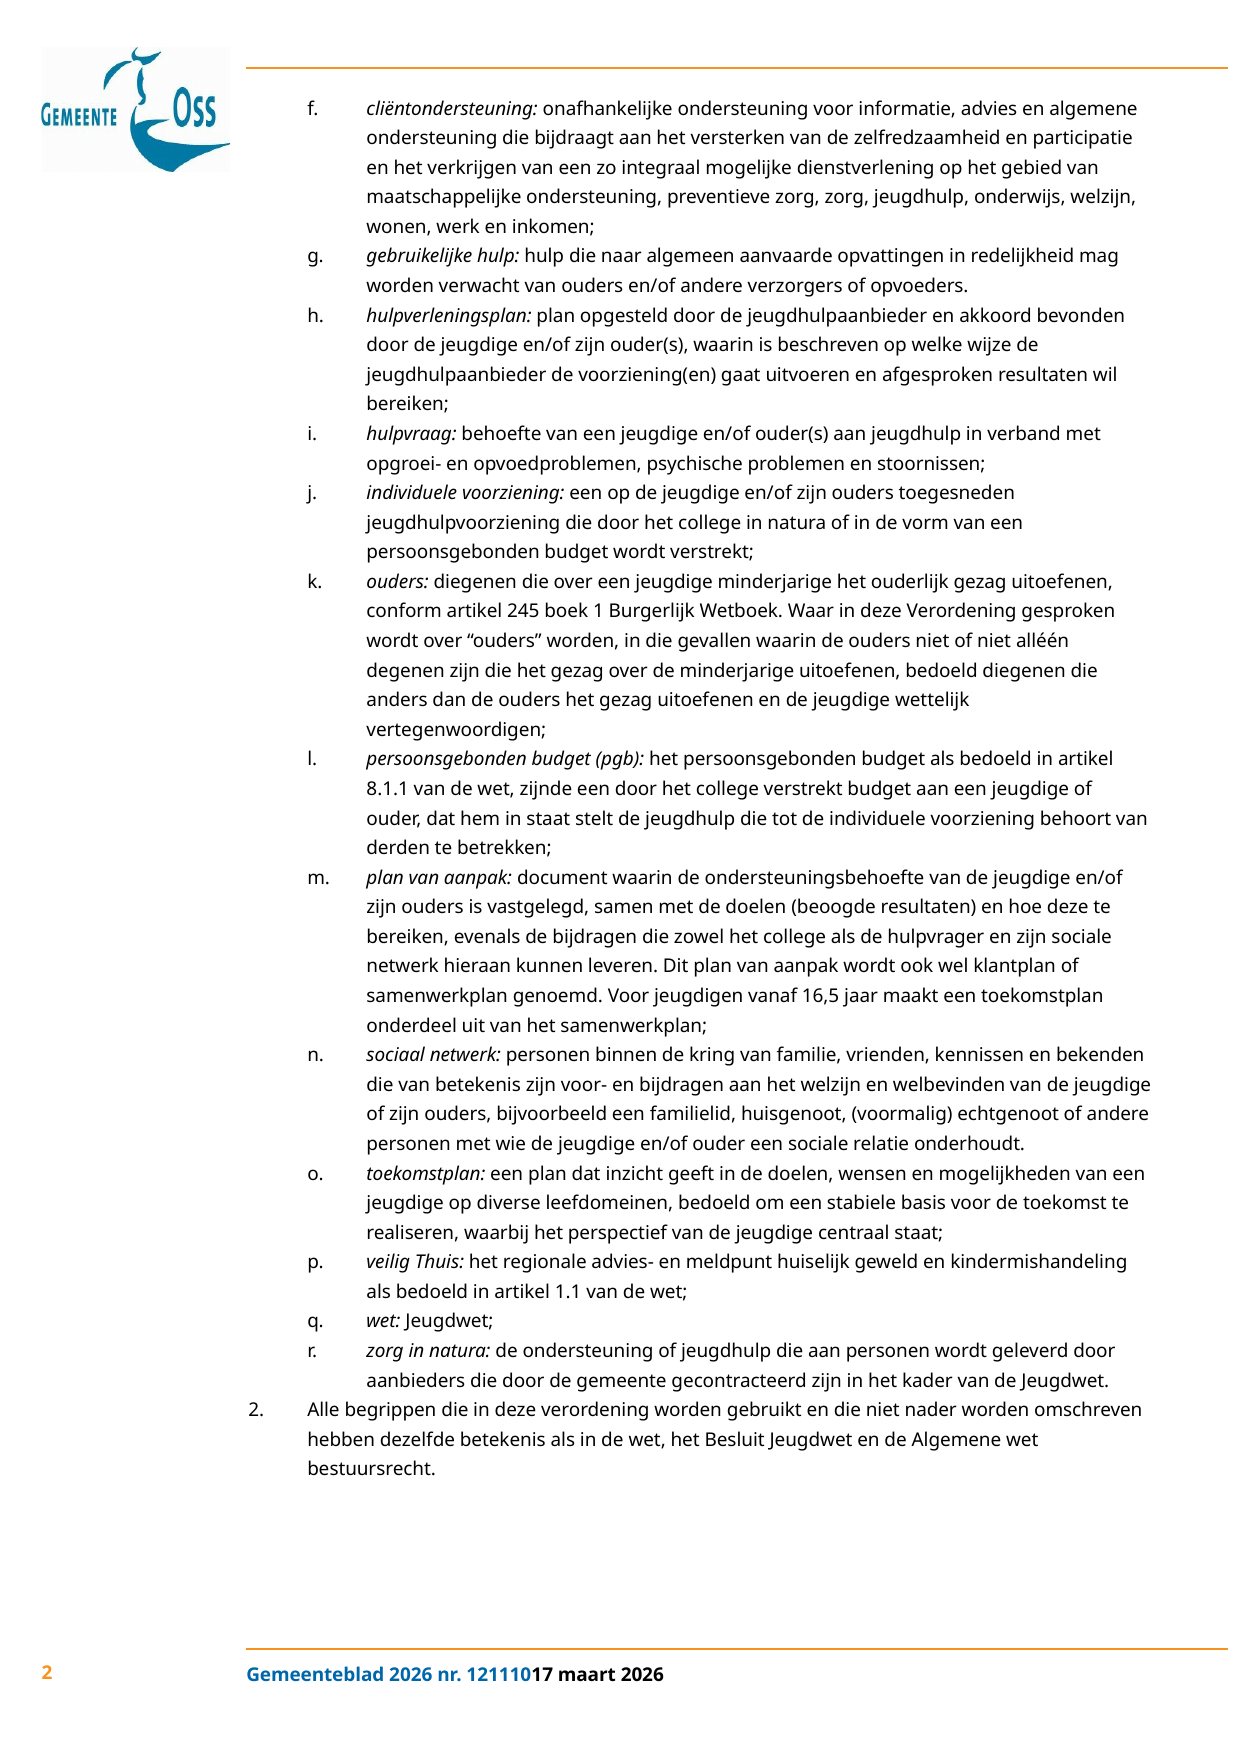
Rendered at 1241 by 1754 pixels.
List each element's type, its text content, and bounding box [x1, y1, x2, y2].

picture [41, 47, 231, 172]
list persoonsgebonden budget (pgb): het persoonsgebonden budget als bedoeld in artikel 8.1.1 van de wet, zijnde een door het college verstrekt budget aan een jeugdige of ouder, dat hem in staat stelt de jeugdhulp die tot de individuele voorziening behoort van derden te betrekken; [307, 746, 1152, 860]
list toekomstplan: een plan dat inzicht geeft in de doelen, wensen en mogelijkheden van een jeugdige op diverse leefdomeinen, bedoeld om een stabiele basis voor de toekomst te realiseren, waarbij het perspectief van de jeugdige centraal staat; [307, 1160, 1152, 1245]
list plan van aanpak: document waarin de ondersteuningsbehoefte van de jeugdige en/of zijn ouders is vastgelegd, samen met de doelen (beoogde resultaten) en hoe deze te bereiken, evenals de bijdragen die zowel het college als de hulpvrager en zijn sociale netwerk hieraan kunnen leveren. Dit plan van aanpak wordt ook wel klantplan of samenwerkplan genoemd. Voor jeugdigen vanaf 16,5 jaar maakt een toekomstplan onderdeel uit van het samenwerkplan; [307, 864, 1152, 1038]
list hulpvraag: behoefte van een jeugdige en/of ouder(s) aan jeugdhulp in verband met opgroei- en opvoedproblemen, psychische problemen en stoornissen; [307, 420, 1152, 476]
list hulpverleningsplan: plan opgesteld door de jeugdhulpaanbieder en akkoord bevonden door de jeugdige en/of zijn ouder(s), waarin is beschreven op welke wijze de jeugdhulpaanbieder de voorziening(en) gaat uitvoeren en afgesproken resultaten wil bereiken; [307, 302, 1152, 416]
list sociaal netwerk: personen binnen de kring van familie, vrienden, kennissen en bekenden die van betekenis zijn voor- en bijdragen aan het welzijn en welbevinden van de jeugdige of zijn ouders, bijvoorbeeld een familielid, huisgenoot, (voormalig) echtgenoot of andere personen met wie de jeugdige en/of ouder een sociale relatie onderhoudt. [307, 1041, 1152, 1156]
list veilig Thuis: het regionale advies- en meldpunt huiselijk geweld en kindermishandeling als bedoeld in artikel 1.1 van de wet; [307, 1248, 1152, 1304]
list zorg in natura: de ondersteuning of jeugdhulp die aan personen wordt geleverd door aanbieders die door de gemeente gecontracteerd zijn in het kader van de Jeugdwet. [307, 1337, 1152, 1393]
list Alle begrippen die in deze verordening worden gebruikt en die niet nader worden omschreven hebben dezelfde betekenis als in de wet, het Besluit Jeugdwet en de Algemene wet bestuursrecht. [248, 1396, 1152, 1481]
list individuele voorziening: een op de jeugdige en/of zijn ouders toegesneden jeugdhulpvoorziening die door het college in natura of in de vorm van een persoonsgebonden budget wordt verstrekt; [307, 479, 1152, 564]
list gebruikelijke hulp: hulp die naar algemeen aanvaarde opvattingen in redelijkheid mag worden verwacht van ouders en/of andere verzorgers of opvoeders. [307, 243, 1152, 298]
list ouders: diegenen die over een jeugdige minderjarige het ouderlijk gezag uitoefenen, conform artikel 245 boek 1 Burgerlijk Wetboek. Waar in deze Verordening gesproken wordt over “ouders” worden, in die gevallen waarin de ouders niet of niet alléén degenen zijn die het gezag over de minderjarige uitoefenen, bedoeld diegenen die anders dan de ouders het gezag uitoefenen en de jeugdige wettelijk vertegenwoordigen; [307, 568, 1152, 742]
list wet: Jeugdwet; [307, 1308, 1152, 1333]
list cliëntondersteuning: onafhankelijke ondersteuning voor informatie, advies en algemene ondersteuning die bijdraagt aan het versterken van de zelfredzaamheid en participatie en het verkrijgen van een zo integraal mogelijke dienstverlening op het gebied van maatschappelijke ondersteuning, preventieve zorg, zorg, jeugdhulp, onderwijs, welzijn, wonen, werk en inkomen; [307, 95, 1152, 239]
